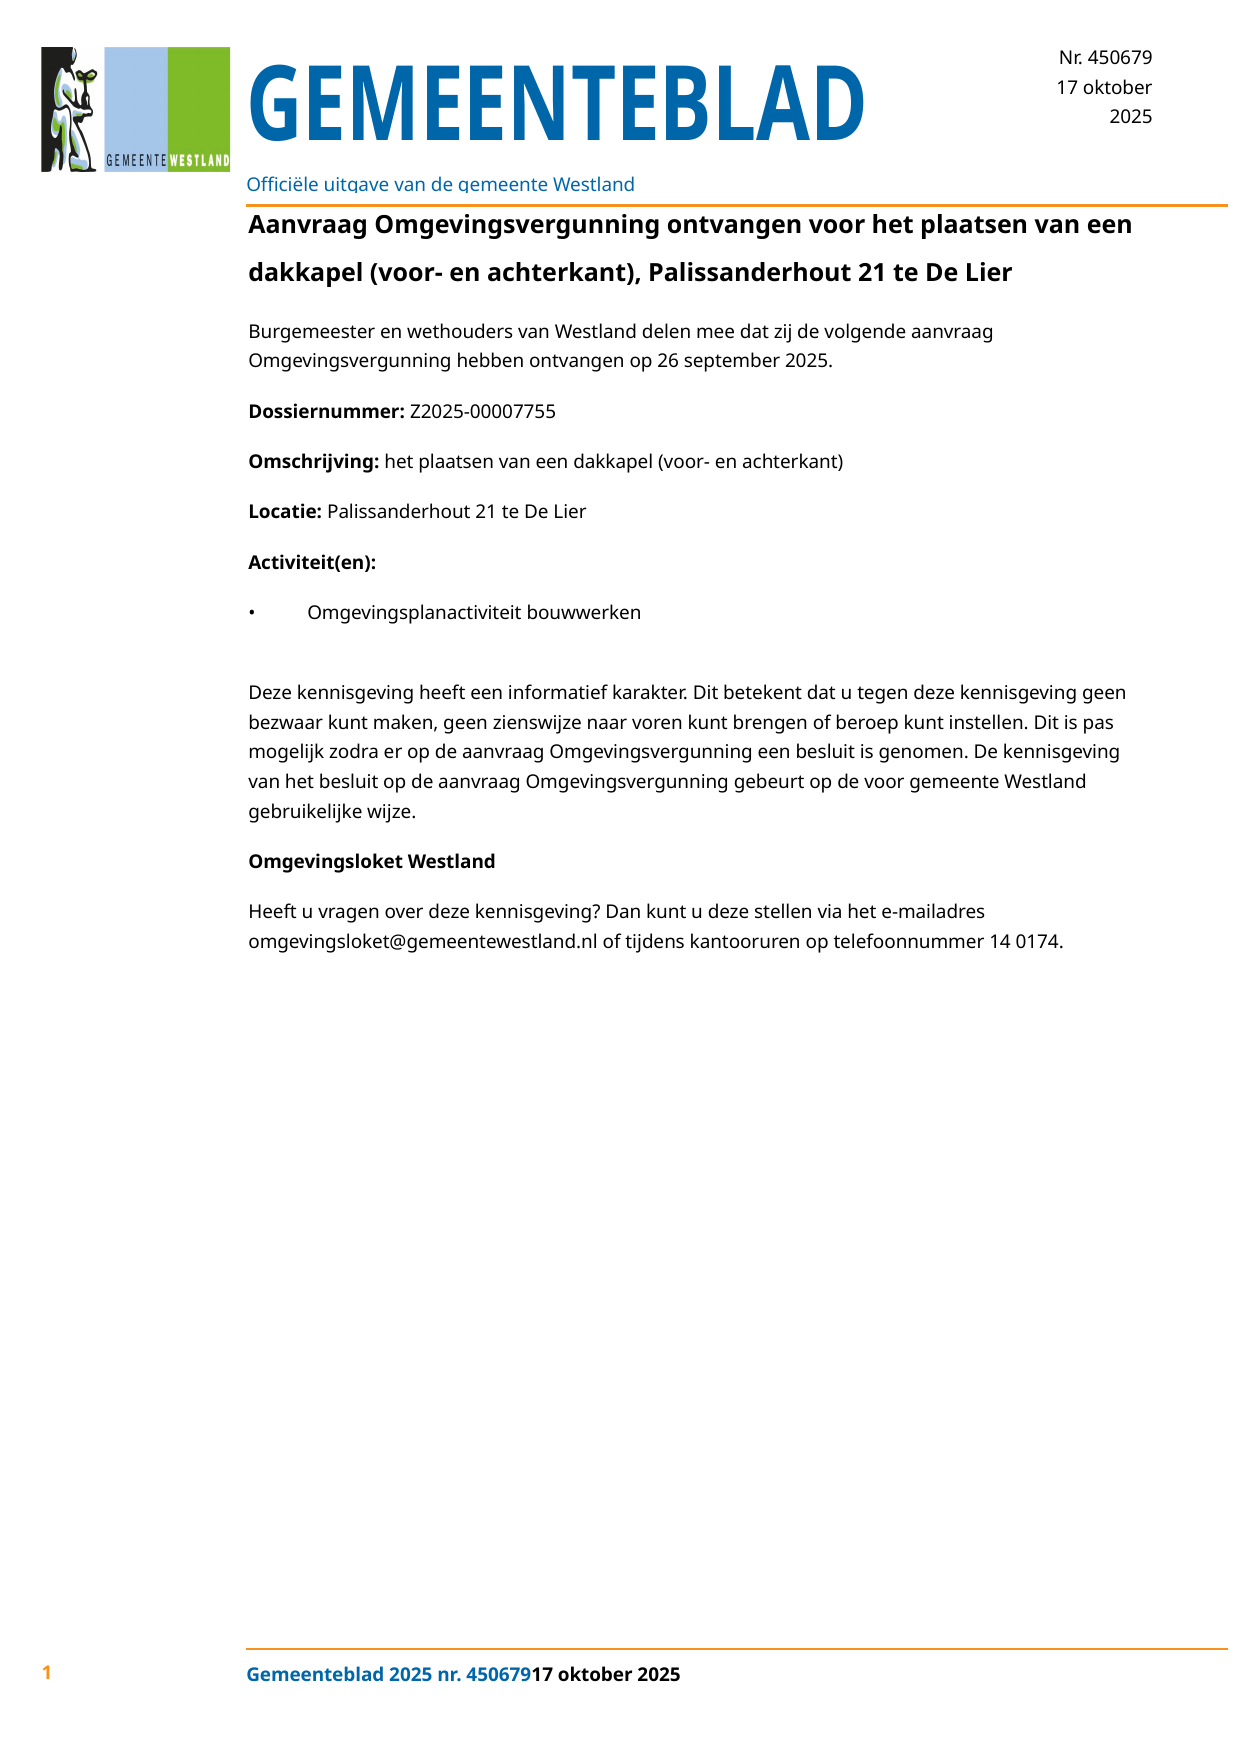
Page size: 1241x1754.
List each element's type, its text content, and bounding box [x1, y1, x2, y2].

list Omgevingsplanactiviteit bouwwerken [248, 599, 1152, 625]
text Heeft u vragen over deze kennisgeving? Dan kunt u deze stellen via het e-mailadres omgevingsloket@gemeentewestland.nl of tijdens kantooruren op telefoonnummer 14 0174. [248, 899, 1152, 954]
text Omgevingsloket Westland [248, 848, 1152, 874]
text Aanvraag Omgevingsvergunning ontvangen voor het plaatsen van een dakkapel (voor- en achterkant), Palissanderhout 21 te De Lier [248, 207, 1152, 288]
text Dossiernummer: Z2025-00007755 [248, 398, 1152, 424]
text Burgemeester en wethouders van Westland delen mee dat zij de volgende aanvraag Omgevingsvergunning hebben ontvangen op 26 september 2025. [248, 318, 1152, 373]
text Omschrijving: het plaatsen van een dakkapel (voor- en achterkant) [248, 448, 1152, 474]
text Locatie: Palissanderhout 21 te De Lier [248, 499, 1152, 524]
text Deze kennisgeving heeft een informatief karakter. Dit betekent dat u tegen deze kennisgeving geen bezwaar kunt maken, geen zienswijze naar voren kunt brengen of beroep kunt instellen. Dit is pas mogelijk zodra er op de aanvraag Omgevingsvergunning een besluit is genomen. De kennisgeving van het besluit op de aanvraag Omgevingsvergunning gebeurt op de voor gemeente Westland gebruikelijke wijze. [248, 679, 1152, 824]
picture [41, 47, 231, 172]
text Activiteit(en): [248, 549, 1152, 575]
